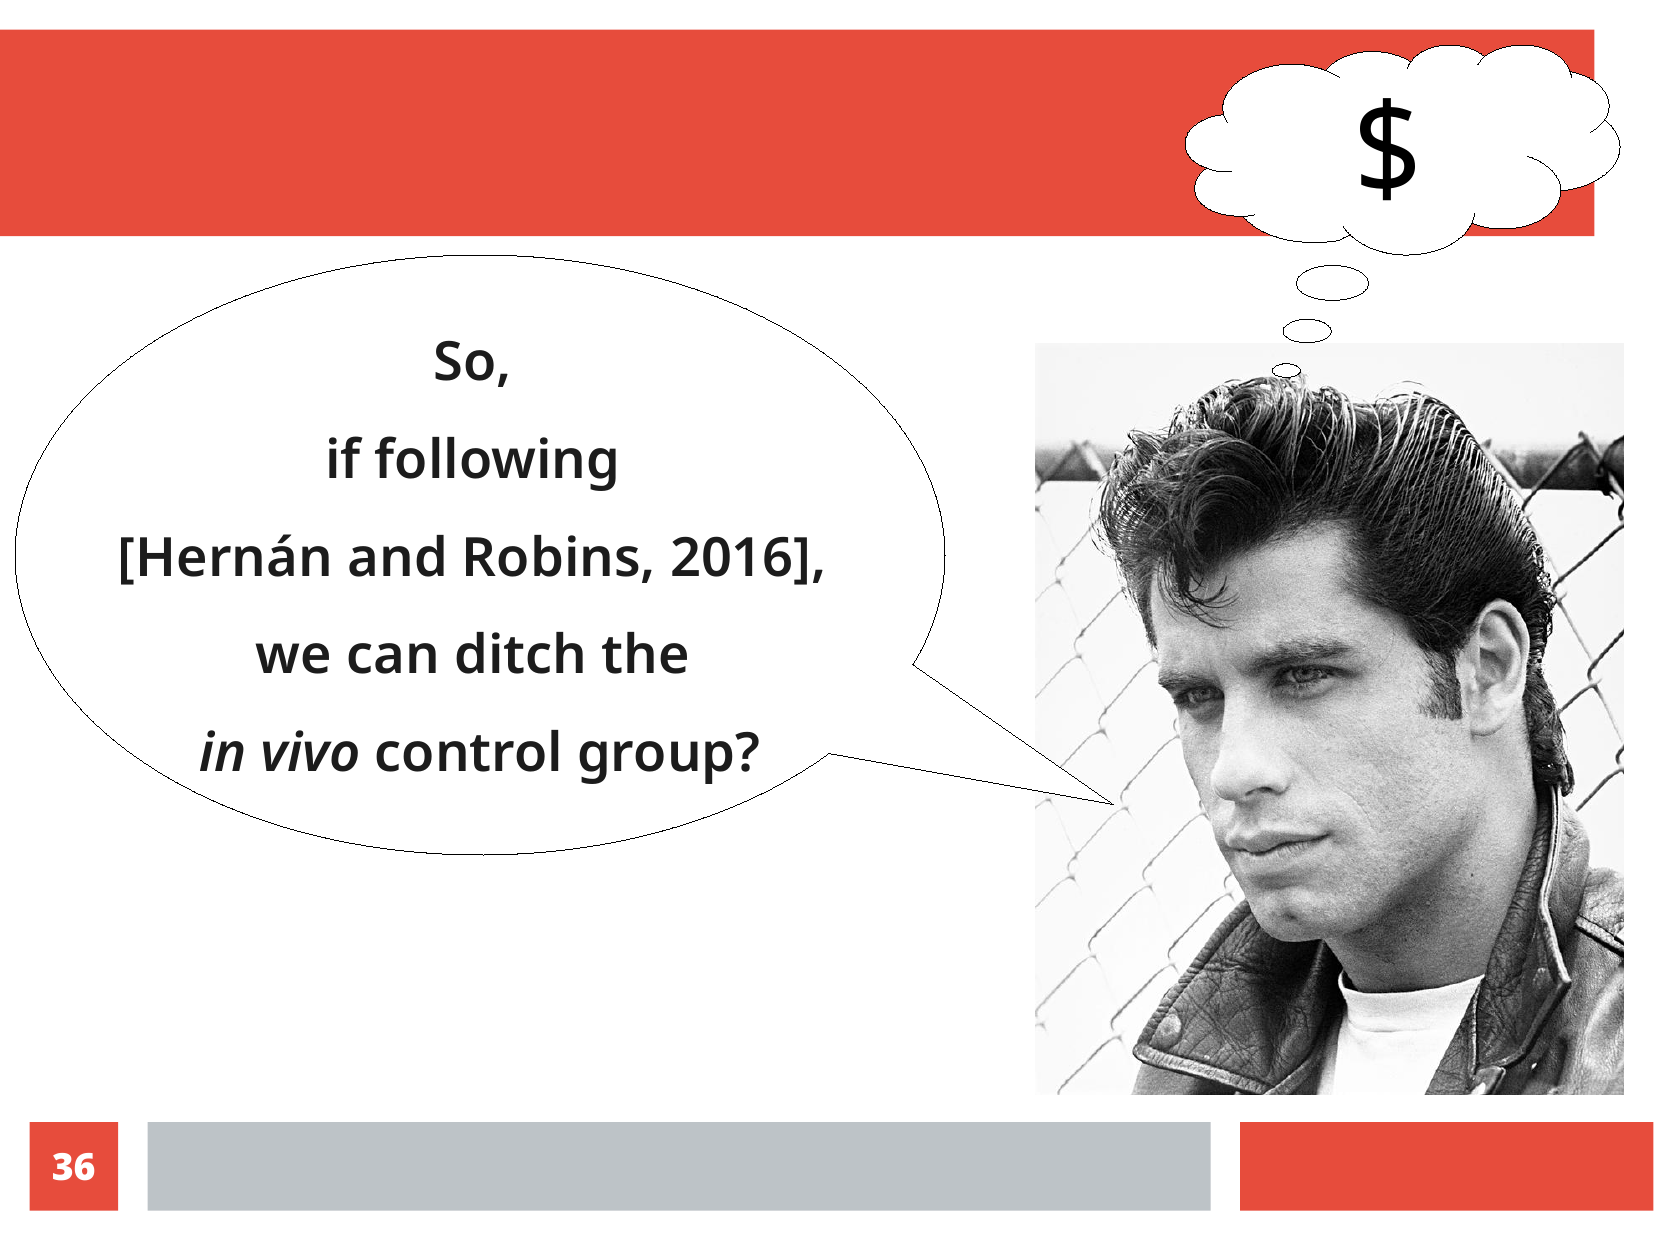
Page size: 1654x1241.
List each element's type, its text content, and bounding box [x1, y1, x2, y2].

picture [1035, 343, 1624, 1096]
text_box So, if following [Hernán and Robins, 2016], we can ditch the in vivo control group? [15, 255, 1114, 856]
text_box $ [1296, 265, 1369, 301]
text_box $ [1272, 363, 1301, 378]
text_box $ [1283, 319, 1332, 343]
text_box $ [1185, 45, 1621, 256]
